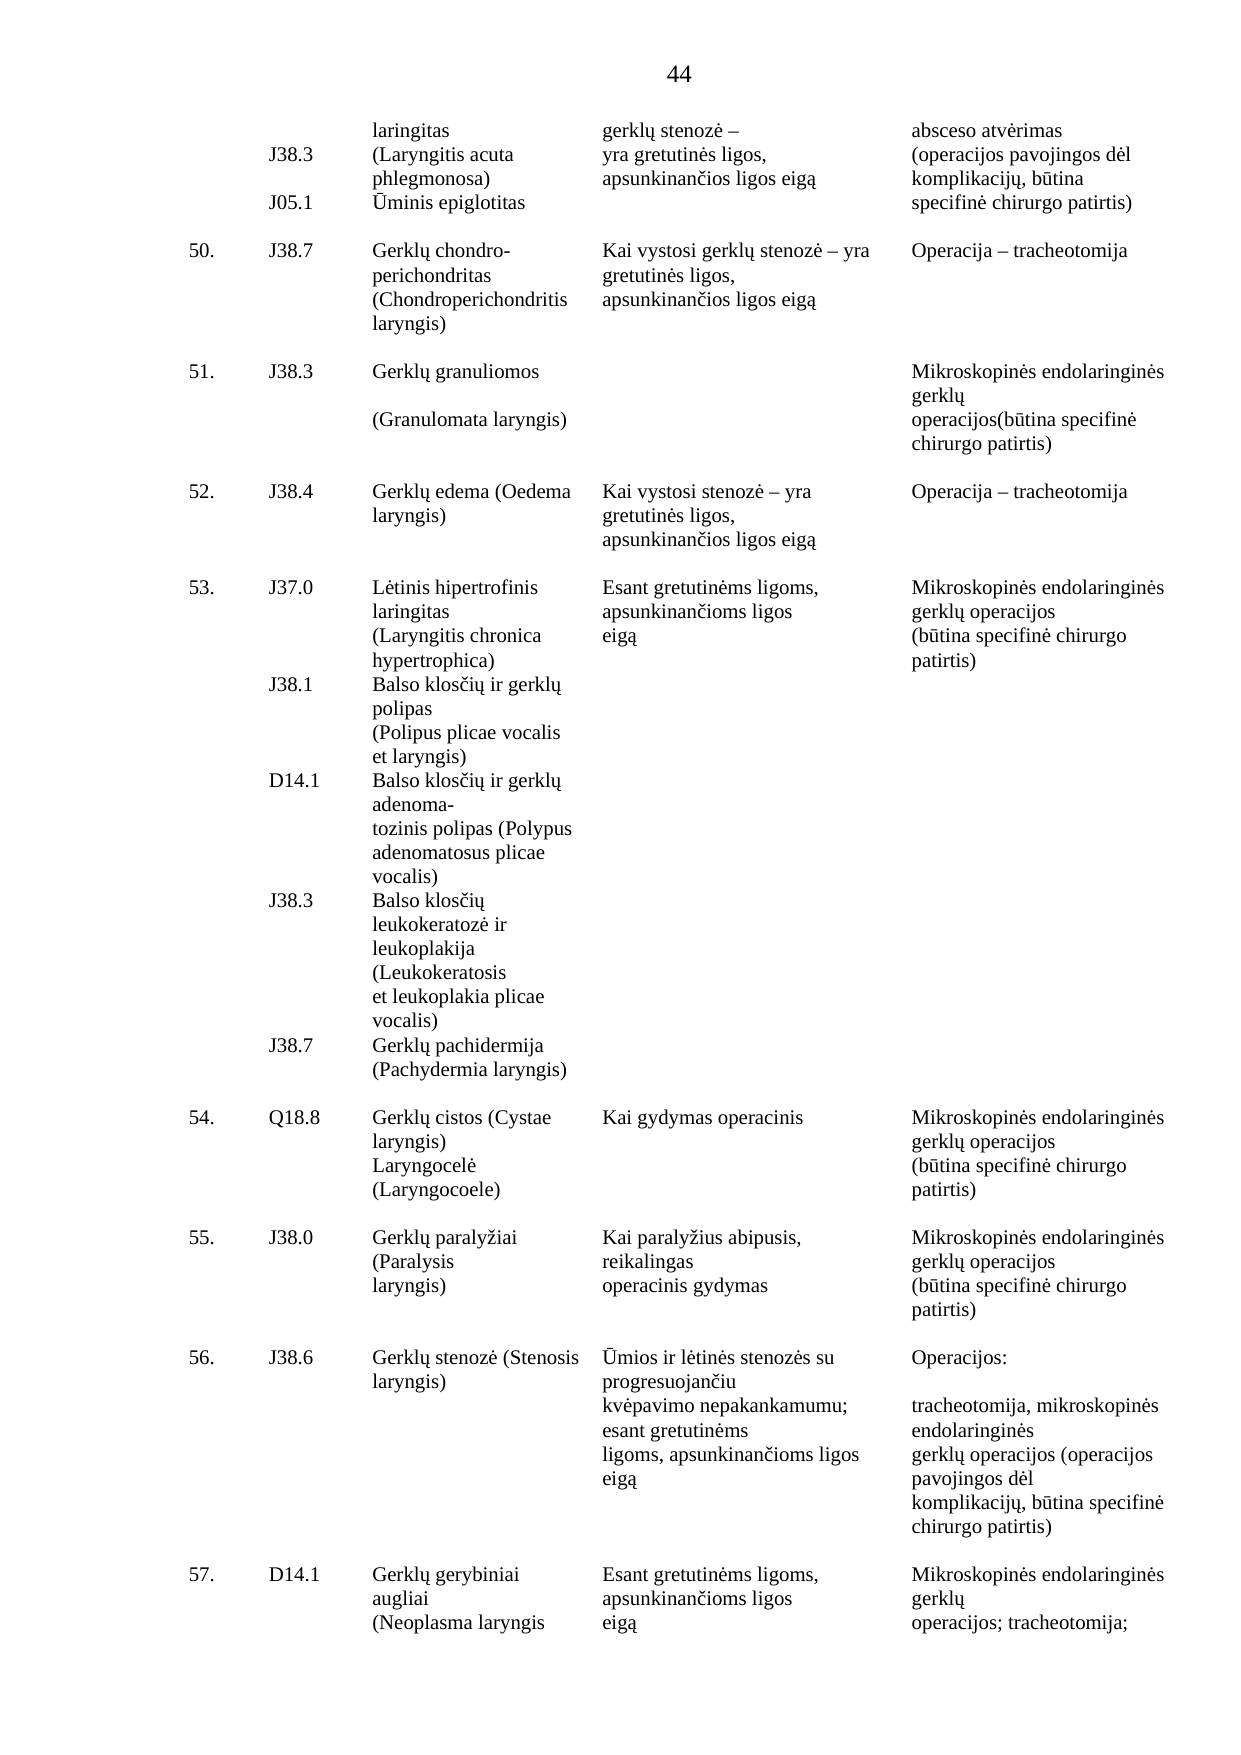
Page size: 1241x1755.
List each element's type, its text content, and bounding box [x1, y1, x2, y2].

table_cell 54. [177, 1105, 257, 1153]
table_cell Ūmios ir lėtinės stenozės su progresuojančiu [591, 1345, 900, 1393]
table_cell [257, 1273, 361, 1321]
table_cell [257, 840, 361, 888]
table_cell [900, 335, 1181, 359]
table_cell 52. [177, 479, 257, 527]
table_cell [900, 1081, 1181, 1105]
table_cell [177, 190, 257, 214]
table_cell Esant gretutinėms ligoms, apsunkinančioms ligos [591, 575, 900, 623]
table_cell 50. [177, 239, 257, 287]
table_cell [177, 1394, 257, 1442]
table_cell [361, 1538, 591, 1562]
table_cell (Pachydermia laryngis) [361, 1057, 591, 1081]
table_cell (būtina specifinė chirurgo patirtis) [900, 1153, 1181, 1201]
table_cell [257, 720, 361, 768]
table_cell J38.7 [257, 1033, 361, 1057]
table_cell Q18.8 [257, 1105, 361, 1153]
table_cell kvėpavimo nepakankamumu; esant gretutinėms [591, 1394, 900, 1442]
table_cell [177, 118, 257, 142]
table_cell [257, 287, 361, 335]
table_cell 57. [177, 1562, 257, 1610]
table_cell Gerklų edema (Oedema laryngis) [361, 479, 591, 527]
table_cell [177, 672, 257, 720]
table_cell (Chondroperichondritis laryngis) [361, 287, 591, 335]
table_cell [591, 455, 900, 479]
table_cell [257, 1321, 361, 1345]
table_cell 53. [177, 575, 257, 623]
table_cell adenomatosus plicae vocalis) [361, 840, 591, 888]
table_cell [591, 936, 900, 984]
table_cell [591, 768, 900, 816]
table_cell D14.1 [257, 1562, 361, 1610]
table_cell [591, 984, 900, 1032]
table_cell [591, 359, 900, 407]
table_cell J37.0 [257, 575, 361, 623]
table_cell [257, 551, 361, 575]
table_cell [177, 1538, 257, 1562]
table_cell [900, 984, 1181, 1032]
table_cell [257, 816, 361, 840]
table_cell [257, 407, 361, 455]
table_cell specifinė chirurgo patirtis) [900, 190, 1181, 214]
table_cell Ūminis epiglotitas [361, 190, 591, 214]
table_cell [361, 1442, 591, 1490]
table_cell Gerklų cistos (Cystae laryngis) [361, 1105, 591, 1153]
table_cell J38.7 [257, 239, 361, 287]
table_cell [177, 527, 257, 551]
table_cell (operacijos pavojingos dėl komplikacijų, būtina [900, 142, 1181, 190]
table_cell D14.1 [257, 768, 361, 816]
table_cell [591, 1321, 900, 1345]
table_cell (Polipus plicae vocalis et laryngis) [361, 720, 591, 768]
table_cell J38.4 [257, 479, 361, 527]
table_cell operacijos(būtina specifinė chirurgo patirtis) [900, 407, 1181, 455]
table_cell [177, 1490, 257, 1538]
table_cell gerklų operacijos (operacijos pavojingos dėl [900, 1442, 1181, 1490]
table_cell [591, 840, 900, 888]
table_cell eigą [591, 624, 900, 672]
table_cell Operacija – tracheotomija [900, 479, 1181, 527]
table_cell [257, 527, 361, 551]
table_cell [900, 888, 1181, 936]
table_cell tracheotomija, mikroskopinės endolaringinės [900, 1394, 1181, 1442]
table_cell Kai vystosi stenozė – yra gretutinės ligos, [591, 479, 900, 527]
table_cell [177, 214, 257, 238]
table_cell [177, 1610, 257, 1634]
table_cell [361, 1081, 591, 1105]
table_cell (būtina specifinė chirurgo patirtis) [900, 1273, 1181, 1321]
table_cell [900, 1538, 1181, 1562]
table_cell J05.1 [257, 190, 361, 214]
table_cell [361, 335, 591, 359]
table_cell gerklų stenozė – [591, 118, 900, 142]
table_cell Gerklų stenozė (Stenosis laryngis) [361, 1345, 591, 1393]
table_cell [257, 1057, 361, 1081]
table_cell laringitas [361, 118, 591, 142]
table_cell [591, 335, 900, 359]
table_cell J38.6 [257, 1345, 361, 1393]
table_cell [361, 527, 591, 551]
table_cell [257, 936, 361, 984]
table_cell Gerklų pachidermija [361, 1033, 591, 1057]
table_cell [361, 455, 591, 479]
table_cell Gerklų chondro-perichondritas [361, 239, 591, 287]
table_cell et leukoplakia plicae vocalis) [361, 984, 591, 1032]
table_cell komplikacijų, būtina specifinė chirurgo patirtis) [900, 1490, 1181, 1538]
table_cell Balso klosčių ir gerklų adenoma- [361, 768, 591, 816]
table_cell [177, 1033, 257, 1057]
table_cell [591, 888, 900, 936]
table_cell [257, 1490, 361, 1538]
table_cell Operacijos: [900, 1345, 1181, 1393]
table_cell [257, 1081, 361, 1105]
table_cell [177, 984, 257, 1032]
table_cell [361, 214, 591, 238]
table_cell [177, 720, 257, 768]
table_cell [177, 840, 257, 888]
table_cell [900, 840, 1181, 888]
table_cell [591, 1201, 900, 1225]
table_cell [591, 1033, 900, 1057]
table_cell Mikroskopinės endolaringinės gerklų [900, 359, 1181, 407]
table_cell [257, 984, 361, 1032]
table_cell Operacija – tracheotomija [900, 239, 1181, 287]
table_cell J38.3 [257, 142, 361, 190]
table_cell J38.3 [257, 359, 361, 407]
table_cell Mikroskopinės endolaringinės gerklų [900, 1562, 1181, 1610]
table_cell [591, 551, 900, 575]
table_cell (Laryngitis acuta phlegmonosa) [361, 142, 591, 190]
table_cell ligoms, apsunkinančioms ligos eigą [591, 1442, 900, 1490]
table_cell Mikroskopinės endolaringinės gerklų operacijos [900, 575, 1181, 623]
table_cell [591, 1490, 900, 1538]
table_cell [177, 455, 257, 479]
table_cell [361, 1201, 591, 1225]
table_cell 55. [177, 1225, 257, 1273]
table_cell [591, 672, 900, 720]
table_cell [257, 1201, 361, 1225]
table_cell [177, 1201, 257, 1225]
table_cell leukoplakija (Leukokeratosis [361, 936, 591, 984]
table_cell (Neoplasma laryngis [361, 1610, 591, 1634]
table_cell [257, 1153, 361, 1201]
table_cell J38.0 [257, 1225, 361, 1273]
table_cell [257, 1538, 361, 1562]
table_cell [900, 287, 1181, 335]
table_cell [900, 1033, 1181, 1057]
table_cell [257, 624, 361, 672]
table_cell [177, 335, 257, 359]
table_cell [257, 118, 361, 142]
table_cell eigą [591, 1610, 900, 1634]
table_cell [591, 214, 900, 238]
table_cell Gerklų gerybiniai augliai [361, 1562, 591, 1610]
table_cell Balso klosčių leukokeratozė ir [361, 888, 591, 936]
table_cell [177, 1081, 257, 1105]
table_cell [900, 527, 1181, 551]
table_cell [177, 768, 257, 816]
table_cell [177, 1442, 257, 1490]
table_cell operacinis gydymas [591, 1273, 900, 1321]
table_cell Laryngocelė (Laryngocoele) [361, 1153, 591, 1201]
table_cell operacijos; tracheotomija; [900, 1610, 1181, 1634]
table_cell [591, 1057, 900, 1081]
table_cell [257, 1442, 361, 1490]
table_cell 56. [177, 1345, 257, 1393]
table_cell [591, 1153, 900, 1201]
table_cell 51. [177, 359, 257, 407]
table_cell absceso atvėrimas [900, 118, 1181, 142]
table_cell [900, 1057, 1181, 1081]
table_cell Mikroskopinės endolaringinės gerklų operacijos [900, 1225, 1181, 1273]
table_cell [177, 1321, 257, 1345]
table_cell [361, 1394, 591, 1442]
table_cell [177, 407, 257, 455]
table_cell [591, 407, 900, 455]
table_cell [591, 1081, 900, 1105]
table_cell Kai paralyžius abipusis, reikalingas [591, 1225, 900, 1273]
table_cell apsunkinančios ligos eigą [591, 287, 900, 335]
table_cell [900, 1321, 1181, 1345]
table_cell apsunkinančios ligos eigą [591, 527, 900, 551]
table_cell Gerklų granuliomos [361, 359, 591, 407]
table_cell [361, 1321, 591, 1345]
table_cell [177, 551, 257, 575]
table_cell [177, 624, 257, 672]
table_cell Kai vystosi gerklų stenozė – yra gretutinės ligos, [591, 239, 900, 287]
table_cell Esant gretutinėms ligoms, apsunkinančioms ligos [591, 1562, 900, 1610]
table_cell [177, 1153, 257, 1201]
table_cell [257, 214, 361, 238]
table_cell [361, 551, 591, 575]
table_cell tozinis polipas (Polypus [361, 816, 591, 840]
table_cell [257, 1610, 361, 1634]
table_cell [900, 214, 1181, 238]
table_cell (būtina specifinė chirurgo patirtis) [900, 624, 1181, 672]
table_cell [177, 1057, 257, 1081]
table_cell [900, 551, 1181, 575]
table_cell [177, 816, 257, 840]
table_cell Lėtinis hipertrofinis laringitas [361, 575, 591, 623]
table_cell [257, 455, 361, 479]
table_cell J38.3 [257, 888, 361, 936]
table_cell [591, 816, 900, 840]
table_cell [900, 936, 1181, 984]
table_cell Kai gydymas operacinis [591, 1105, 900, 1153]
table_cell [361, 1490, 591, 1538]
table_cell [591, 1538, 900, 1562]
table_cell [177, 142, 257, 190]
table_cell Mikroskopinės endolaringinės gerklų operacijos [900, 1105, 1181, 1153]
table_cell [900, 672, 1181, 720]
table_cell [900, 1201, 1181, 1225]
table_cell [591, 720, 900, 768]
table_cell yra gretutinės ligos, apsunkinančios ligos eigą [591, 142, 900, 190]
table_cell [900, 720, 1181, 768]
table_cell [177, 888, 257, 936]
table_cell J38.1 [257, 672, 361, 720]
table_cell (Laryngitis chronica hypertrophica) [361, 624, 591, 672]
table_cell [257, 1394, 361, 1442]
table_cell Balso klosčių ir gerklų polipas [361, 672, 591, 720]
table_cell [177, 287, 257, 335]
table_cell [591, 190, 900, 214]
table_cell [900, 455, 1181, 479]
table_cell [177, 1273, 257, 1321]
table_cell laryngis) [361, 1273, 591, 1321]
table_cell Gerklų paralyžiai (Paralysis [361, 1225, 591, 1273]
table_cell [257, 335, 361, 359]
table_cell (Granulomata laryngis) [361, 407, 591, 455]
table_cell [900, 768, 1181, 816]
table_cell [177, 936, 257, 984]
table_cell [900, 816, 1181, 840]
